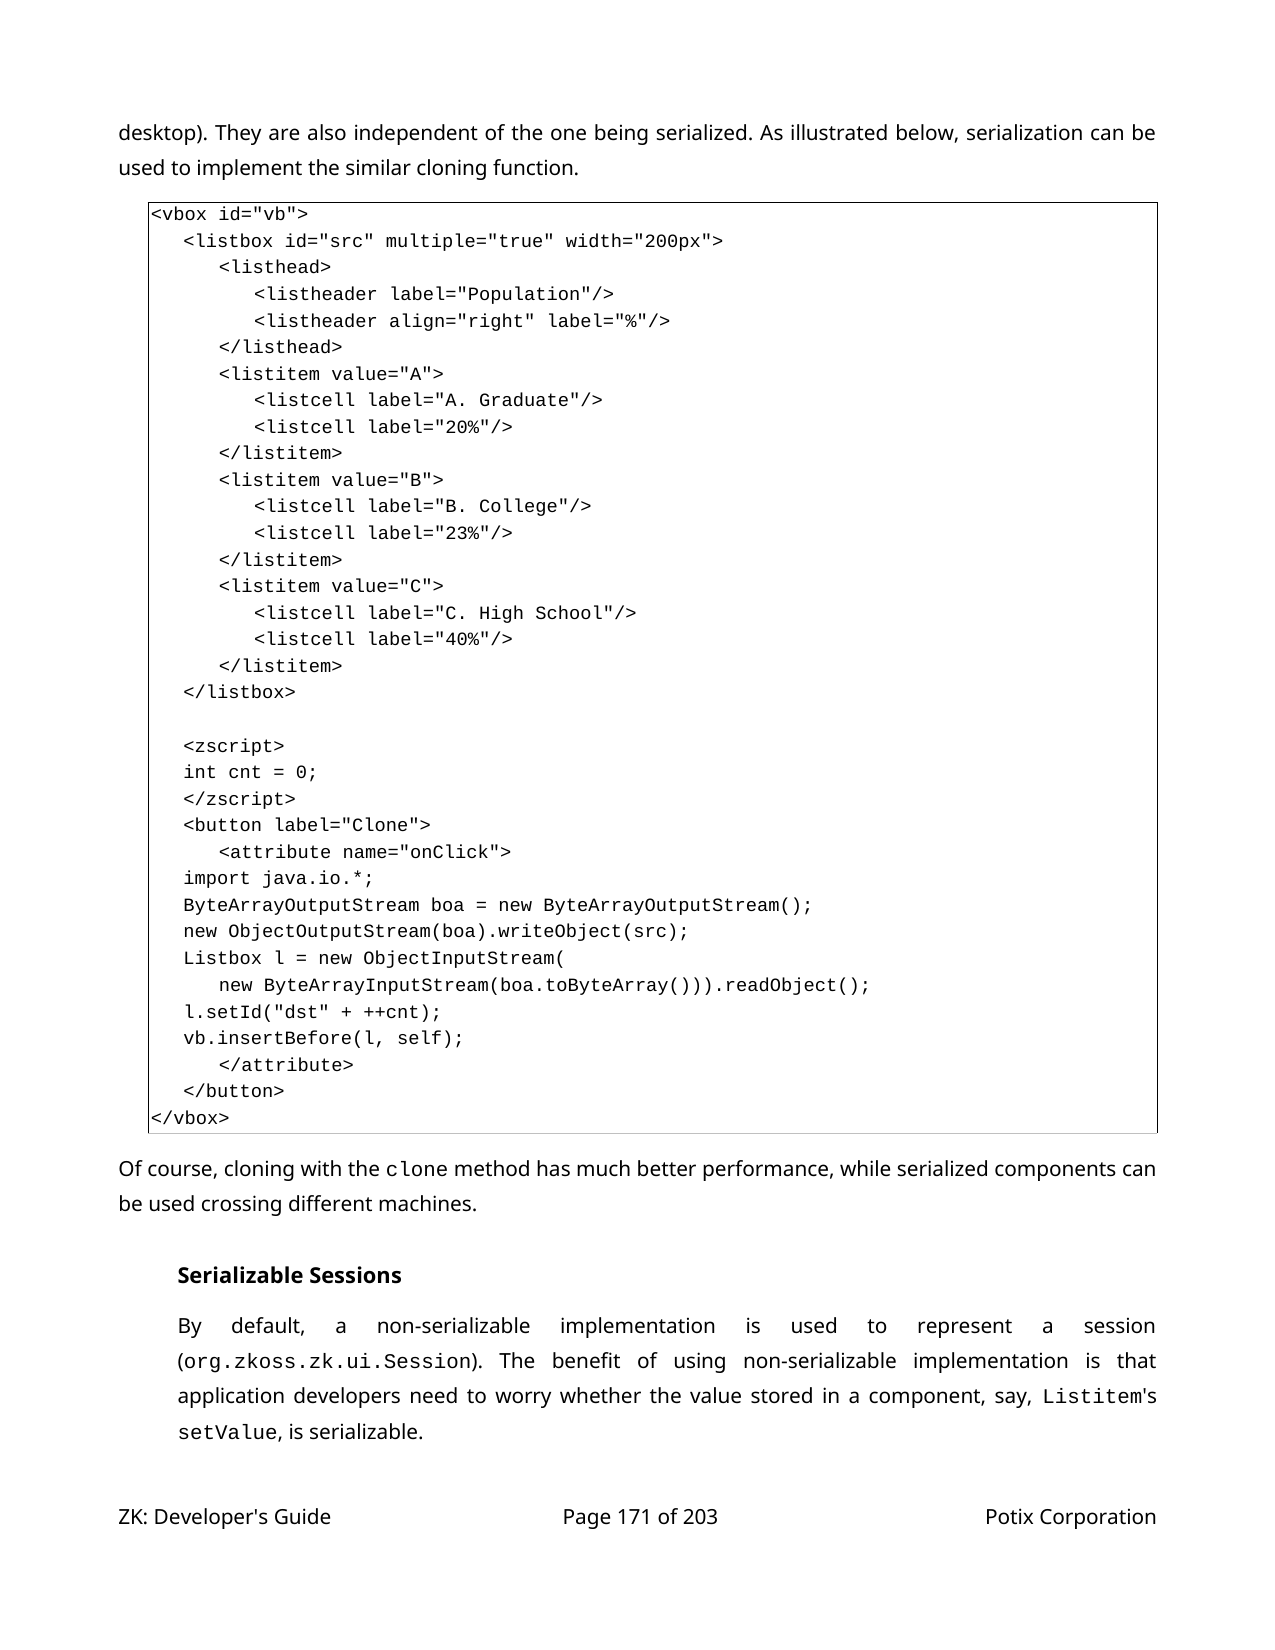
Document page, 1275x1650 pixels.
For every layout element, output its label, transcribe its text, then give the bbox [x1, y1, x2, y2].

subtitle Serializable Sessions [177, 1260, 1157, 1290]
text new ByteArrayInputStream(boa.toByteArray())).readObject(); l.setId("dst" + ++cnt); vb.insertBefore(l, self); </attribute> </button> </vbox> [149, 973, 1157, 1133]
text Of course, cloning with the clone method has much better performance, while serialized components can be used crossing different machines. [118, 1154, 1157, 1218]
text <vbox id="vb"> <listbox id="src" multiple="true" width="200px"> <listhead> <listheader label="Population"/> <listheader align="right" label="%"/> </listhead> <listitem value="A"> <listcell label="A. Graduate"/> <listcell label="20%"/> </listitem> <listitem value="B"> <listcell label="B. College"/> <listcell label="23%"/> </listitem> <listitem value="C"> <listcell label="C. High School"/> <listcell label="40%"/> </listitem> </listbox> <zscript> int cnt = 0; </zscript> <button label="Clone"> <attribute name="onClick"> import java.io.*; ByteArrayOutputStream boa = new ByteArrayOutputStream(); new ObjectOutputStream(boa).writeObject(src); Listbox l = new ObjectInputStream( [149, 203, 1157, 970]
text By default, a non-serializable implementation is used to represent a session (org.zkoss.zk.ui.Session). The benefit of using non-serializable implementation is that application developers need to worry whether the value stored in a component, say, Listitem's setValue, is serializable. [177, 1311, 1157, 1446]
text desktop). They are also independent of the one being serialized. As illustrated below, serialization can be used to implement the similar cloning function. [118, 118, 1157, 182]
